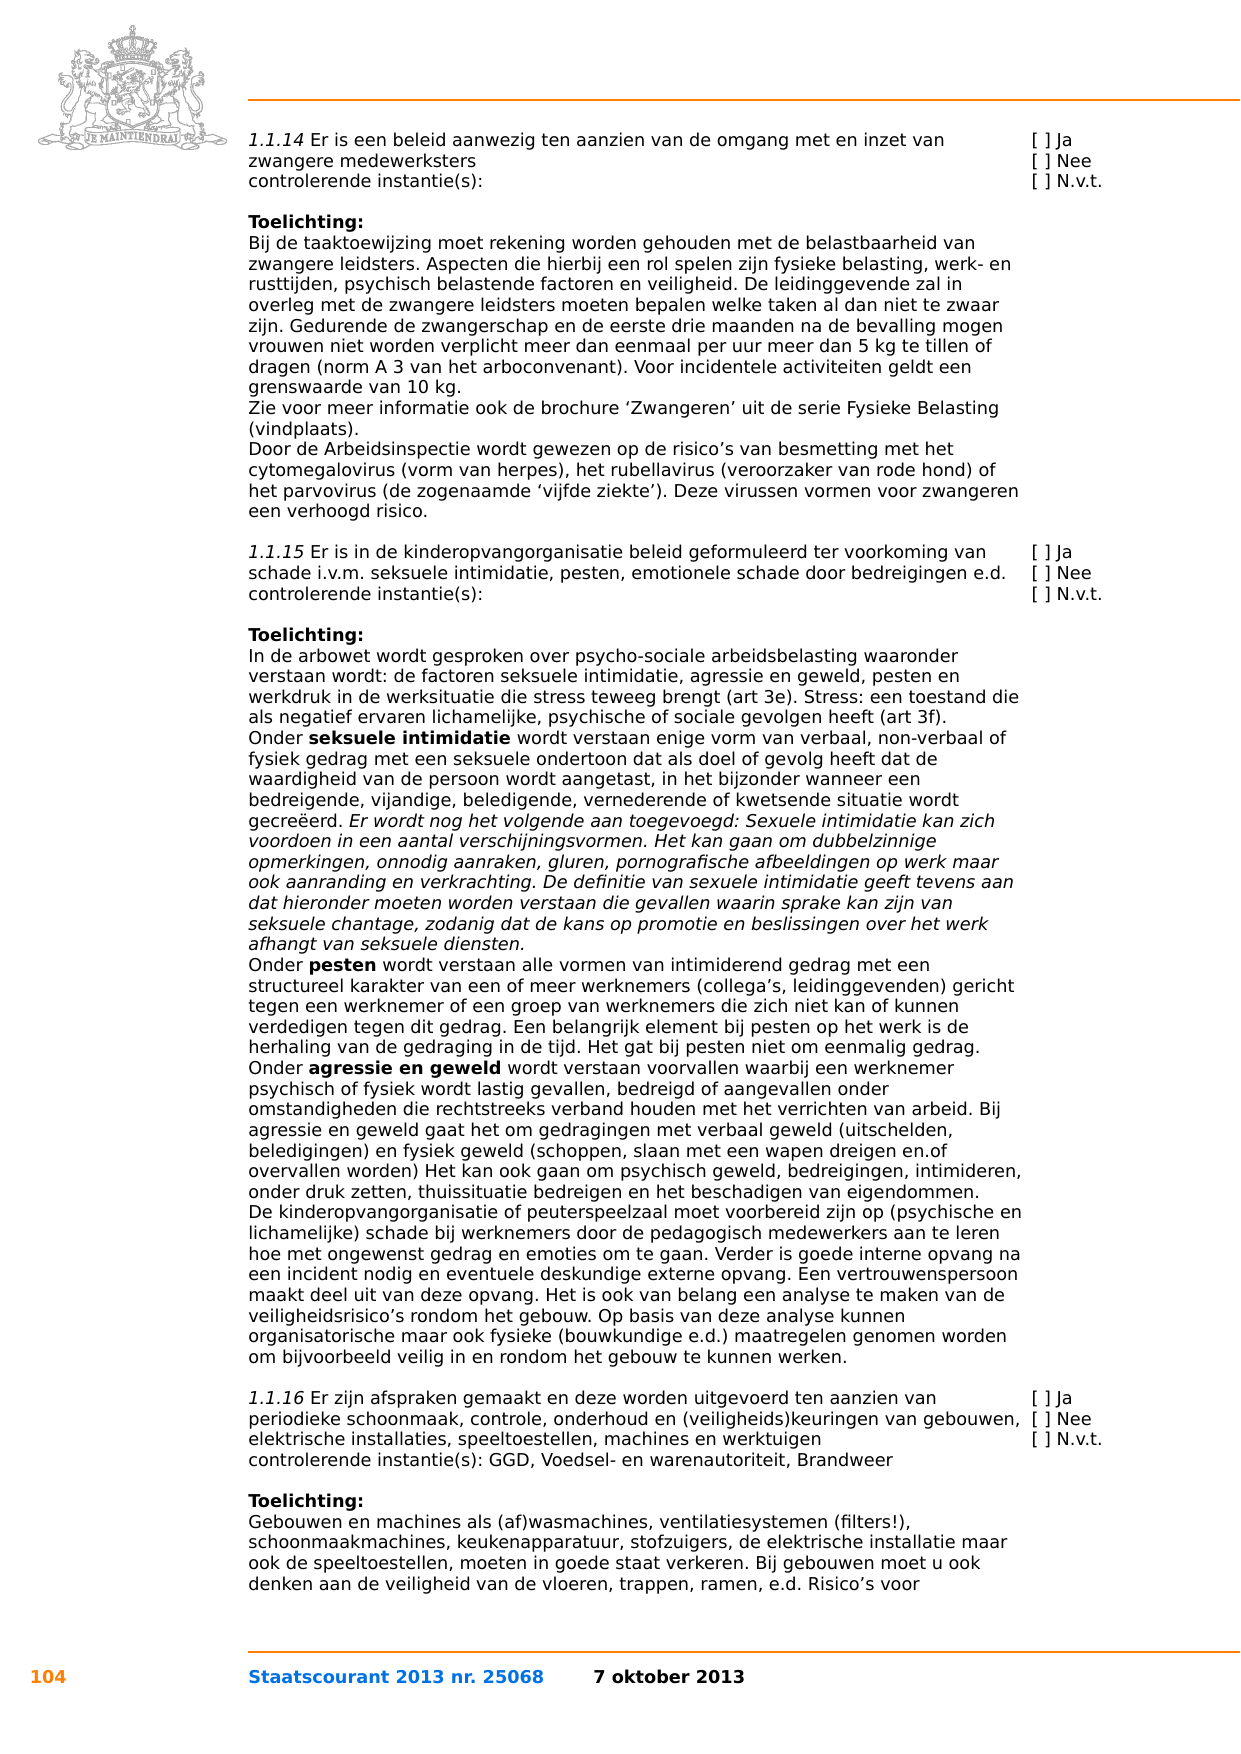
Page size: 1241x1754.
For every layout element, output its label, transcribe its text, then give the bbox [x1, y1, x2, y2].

table_cell [248, 1471, 1026, 1491]
table_cell [ ] Ja [ ] Nee [ ] N.v.t. [1026, 130, 1163, 192]
table_cell [248, 1368, 1163, 1388]
table_cell [248, 604, 1026, 625]
table_cell [ ] Ja [ ] Nee [ ] N.v.t. [1026, 1388, 1163, 1471]
table_cell Toelichting: In de arbowet wordt gesproken over psycho-sociale arbeidsbelasting waaronder verstaan wordt: de factoren seksuele intimidatie, agressie en geweld, pesten en werkdruk in de werksituatie die stress teweeg brengt (art 3e). Stress: een toestand die als negatief ervaren lichamelijke, psychische of sociale gevolgen heeft (art 3f). Onder seksuele intimidatie wordt verstaan enige vorm van verbaal, non-verbaal of fysiek gedrag met een seksuele ondertoon dat als doel of gevolg heeft dat de waardigheid van de persoon wordt aangetast, in het bijzonder wanneer een bedreigende, vijandige, beledigende, vernederende of kwetsende situatie wordt gecreëerd. Er wordt nog het volgende aan toegevoegd: Sexuele intimidatie kan zich voordoen in een aantal verschijningsvormen. Het kan gaan om dubbelzinnige opmerkingen, onnodig aanraken, gluren, pornografische afbeeldingen op werk maar ook aanranding en verkrachting. De definitie van sexuele intimidatie geeft tevens aan dat hieronder moeten worden verstaan die gevallen waarin sprake kan zijn van seksuele chantage, zodanig dat de kans op promotie en beslissingen over het werk afhangt van seksuele diensten. Onder pesten wordt verstaan alle vormen van intimiderend gedrag met een structureel karakter van een of meer werknemers (collega’s, leidinggevenden) gericht tegen een werknemer of een groep van werknemers die zich niet kan of kunnen verdedigen tegen dit gedrag. Een belangrijk element bij pesten op het werk is de herhaling van de gedraging in de tijd. Het gat bij pesten niet om eenmalig gedrag. Onder agressie en geweld wordt verstaan voorvallen waarbij een werknemer psychisch of fysiek wordt lastig gevallen, bedreigd of aangevallen onder omstandigheden die rechtstreeks verband houden met het verrichten van arbeid. Bij agressie en geweld gaat het om gedragingen met verbaal geweld (uitschelden, beledigingen) en fysiek geweld (schoppen, slaan met een wapen dreigen en.of overvallen worden) Het kan ook gaan om psychisch geweld, bedreigingen, intimideren, onder druk zetten, thuissituatie bedreigen en het beschadigen van eigendommen. De kinderopvangorganisatie of peuterspeelzaal moet voorbereid zijn op (psychische en lichamelijke) schade bij werknemers door de pedagogisch medewerkers aan te leren hoe met ongewenst gedrag en emoties om te gaan. Verder is goede interne opvang na een incident nodig en eventuele deskundige externe opvang. Een vertrouwenspersoon maakt deel uit van deze opvang. Het is ook van belang een analyse te maken van de veiligheidsrisico’s rondom het gebouw. Op basis van deze analyse kunnen organisatorische maar ook fysieke (bouwkundige e.d.) maatregelen genomen worden om bijvoorbeeld veilig in en rondom het gebouw te kunnen werken. [248, 625, 1026, 1367]
table_cell Toelichting: Bij de taaktoewijzing moet rekening worden gehouden met de belastbaarheid van zwangere leidsters. Aspecten die hierbij een rol spelen zijn fysieke belasting, werk- en rusttijden, psychisch belastende factoren en veiligheid. De leidinggevende zal in overleg met de zwangere leidsters moeten bepalen welke taken al dan niet te zwaar zijn. Gedurende de zwangerschap en de eerste drie maanden na de bevalling mogen vrouwen niet worden verplicht meer dan eenmaal per uur meer dan 5 kg te tillen of dragen (norm A 3 van het arboconvenant). Voor incidentele activiteiten geldt een grenswaarde van 10 kg. Zie voor meer informatie ook de brochure ‘Zwangeren’ uit de serie Fysieke Belasting (vindplaats). Door de Arbeidsinspectie wordt gewezen op de risico’s van besmetting met het cytomegalovirus (vorm van herpes), het rubellavirus (veroorzaker van rode hond) of het parvovirus (de zogenaamde ‘vijfde ziekte’). Deze virussen vormen voor zwangeren een verhoogd risico. [248, 213, 1026, 522]
table_cell [1026, 192, 1163, 212]
table_cell [ ] Ja [ ] Nee [ ] N.v.t. [1026, 543, 1163, 604]
table_cell [1026, 604, 1163, 625]
table_cell [1026, 1471, 1163, 1491]
table_cell 1.1.16 Er zijn afspraken gemaakt en deze worden uitgevoerd ten aanzien van periodieke schoonmaak, controle, onderhoud en (veiligheids)keuringen van gebouwen, elektrische installaties, speeltoestellen, machines en werktuigen controlerende instantie(s): GGD, Voedsel- en warenautoriteit, Brandweer [248, 1388, 1026, 1471]
table_cell 1.1.14 Er is een beleid aanwezig ten aanzien van de omgang met en inzet van zwangere medewerksters controlerende instantie(s): [248, 130, 1026, 192]
table_cell Toelichting: Gebouwen en machines als (af)wasmachines, ventilatiesystemen (filters!), schoonmaakmachines, keukenapparatuur, stofzuigers, de elektrische installatie maar ook de speeltoestellen, moeten in goede staat verkeren. Bij gebouwen moet u ook denken aan de veiligheid van de vloeren, trappen, ramen, e.d. Risico’s voor [248, 1491, 1026, 1594]
table_cell [248, 192, 1026, 212]
picture [38, 25, 227, 150]
table_cell [1026, 625, 1163, 1367]
table_cell [248, 522, 1163, 542]
table_cell [1026, 1491, 1163, 1594]
table_cell 1.1.15 Er is in de kinderopvangorganisatie beleid geformuleerd ter voorkoming van schade i.v.m. seksuele intimidatie, pesten, emotionele schade door bedreigingen e.d. controlerende instantie(s): [248, 543, 1026, 604]
table_cell [1026, 213, 1163, 522]
